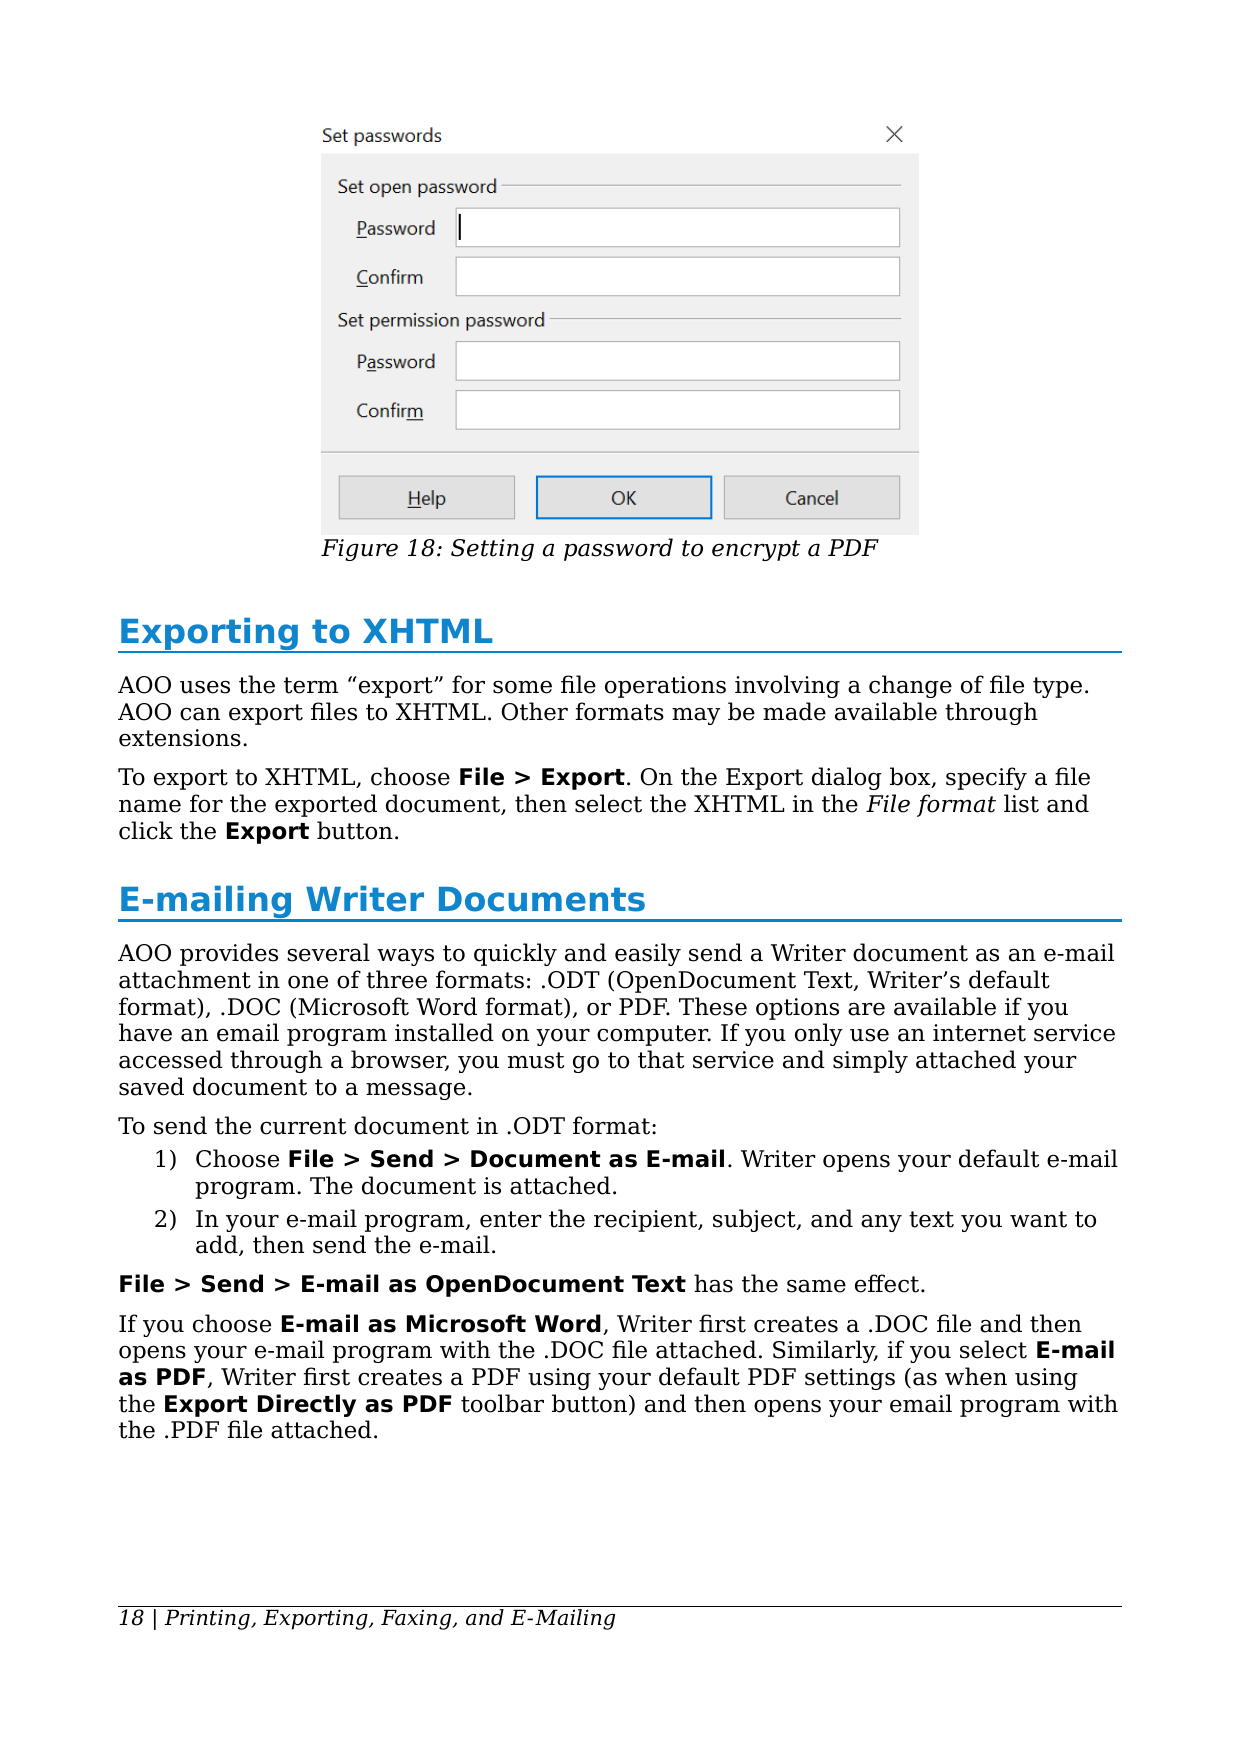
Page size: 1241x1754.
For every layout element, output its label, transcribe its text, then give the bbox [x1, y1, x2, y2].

list Choose File > Send > Document as E-mail. Writer opens your default e-mail program. The document is attached. [177, 1146, 1122, 1199]
list In your e-mail program, enter the recipient, subject, and any text you want to add, then send the e-mail. [177, 1206, 1122, 1259]
picture [321, 118, 919, 535]
text AOO provides several ways to quickly and easily send a Writer document as an e-mail attachment in one of three formats: .ODT (OpenDocument Text, Writer’s default format), .DOC (Microsoft Word format), or PDF. These options are available if you have an email program installed on your computer. If you only use an internet service accessed through a browser, you must go to that service and simply attached your saved document to a message. [118, 941, 1122, 1101]
text AOO uses the term “export” for some file operations involving a change of file type. AOO can export files to XHTML. Other formats may be made available through extensions. [118, 672, 1122, 752]
list To send the current document in .ODT format: [118, 1113, 1122, 1140]
subtitle E-mailing Writer Documents [118, 881, 1122, 919]
subtitle Exporting to XHTML [118, 612, 1122, 651]
text File > Send > E-mail as OpenDocument Text has the same effect. [118, 1272, 1122, 1298]
text Figure 18: Setting a password to encrypt a PDF [322, 535, 919, 562]
text To export to XHTML, choose File > Export. On the Export dialog box, specify a file name for the exported document, then select the XHTML in the File format list and click the Export button. [118, 764, 1122, 844]
text If you choose E-mail as Microsoft Word, Writer first creates a .DOC file and then opens your e-mail program with the .DOC file attached. Similarly, if you select E-mail as PDF, Writer first creates a PDF using your default PDF settings (as when using the Export Directly as PDF toolbar button) and then opens your email program with the .PDF file attached. [118, 1311, 1122, 1444]
